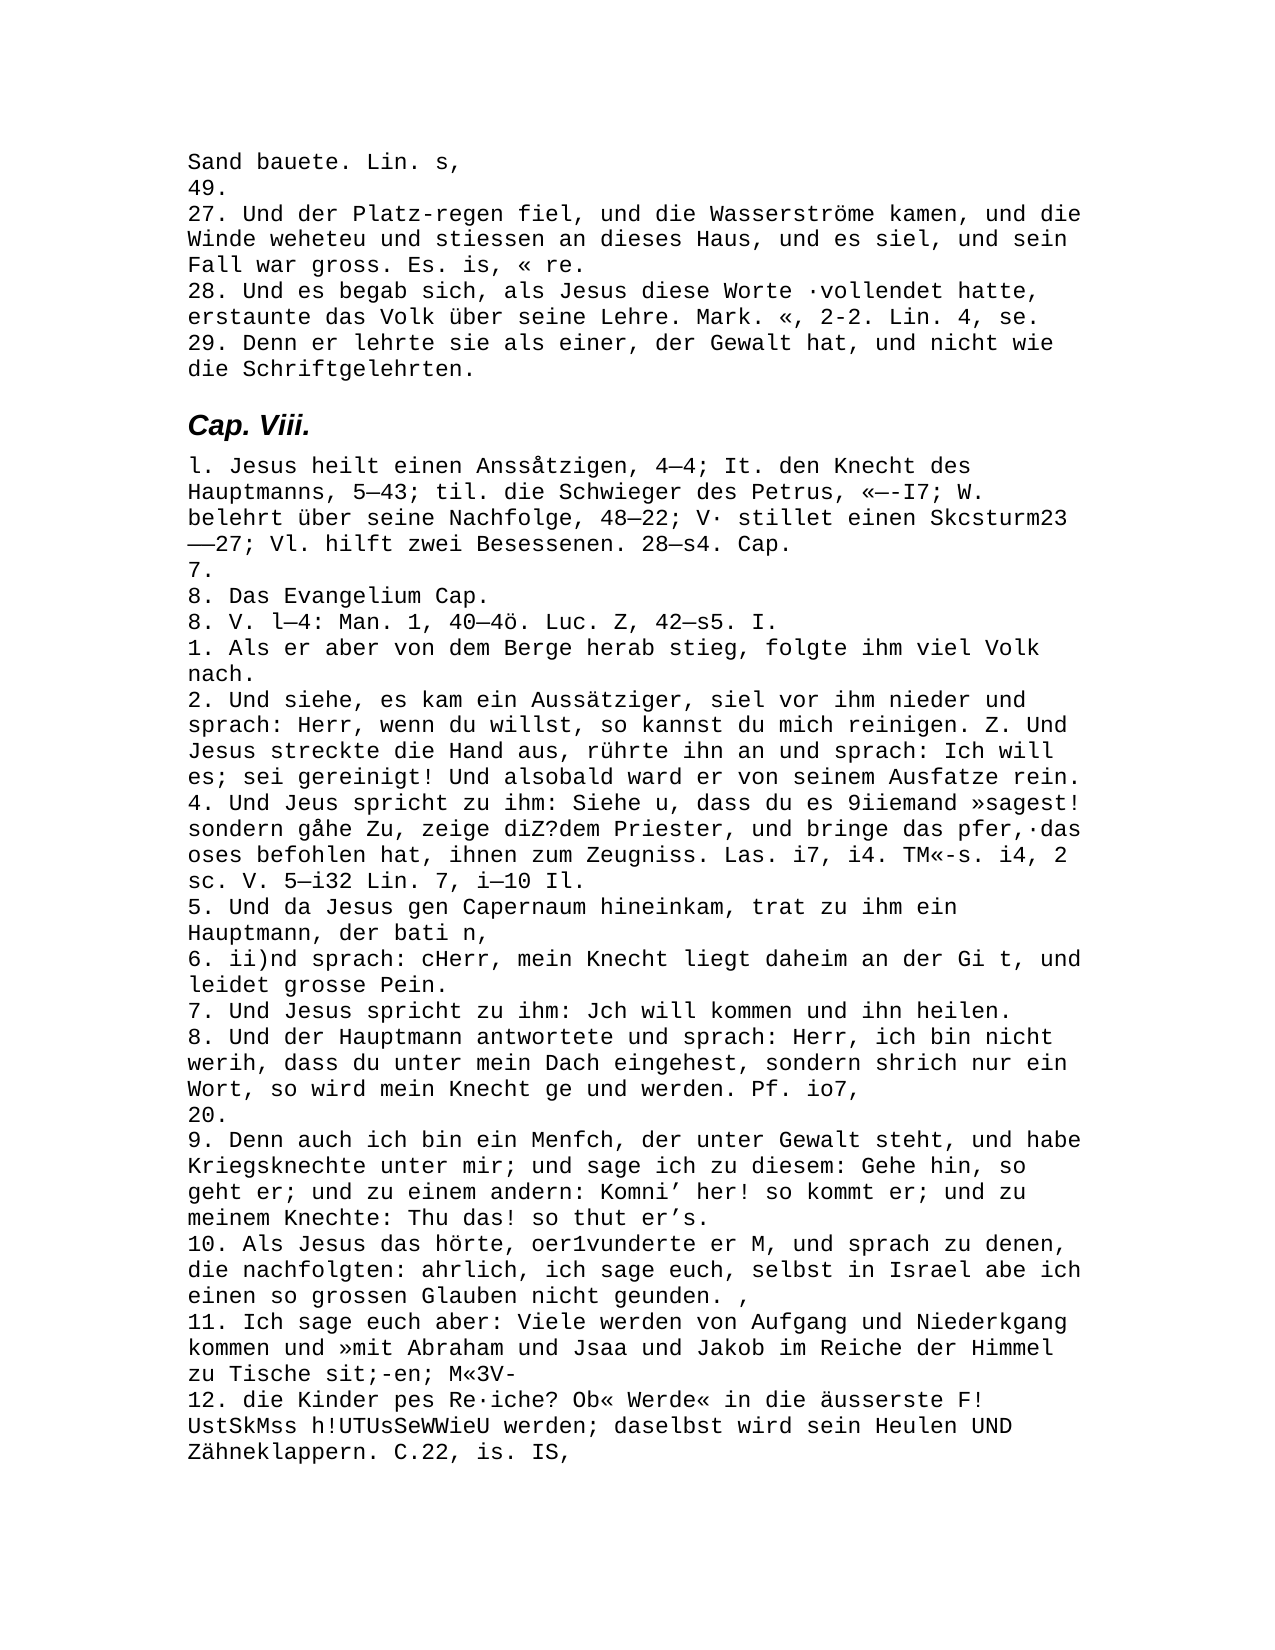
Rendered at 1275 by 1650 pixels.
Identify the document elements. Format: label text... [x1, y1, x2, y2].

text Sand bauete. Lin. s, [187, 150, 1087, 176]
subtitle Cap. Viii. [187, 408, 1087, 442]
text 29. Denn er lehrte sie als einer, der Gewalt hat, und nicht wie die Schriftgelehrten. [187, 332, 1087, 383]
text 9. Denn auch ich bin ein Menfch, der unter Gewalt steht, und habe Kriegsknechte unter mir; und sage ich zu diesem: Gehe hin, so geht er; und zu einem andern: Komni’ her! so kommt er; und zu meinem Knechte: Thu das! so thut er’s. [187, 1129, 1087, 1233]
text 5. Und da Jesus gen Capernaum hineinkam, trat zu ihm ein Hauptmann, der bati n, [187, 895, 1087, 947]
text 8. Und der Hauptmann antwortete und sprach: Herr, ich bin nicht werih, dass du unter mein Dach eingehest, sondern shrich nur ein Wort, so wird mein Knecht ge und werden. Pf. io7, [187, 1025, 1087, 1103]
text 49. [187, 176, 1087, 202]
text 2. Und siehe, es kam ein Aussätziger, siel vor ihm nieder und sprach: Herr, wenn du willst, so kannst du mich reinigen. Z. Und Jesus streckte die Hand aus, rührte ihn an und sprach: Ich will es; sei gereinigt! Und alsobald ward er von seinem Ausfatze rein. [187, 688, 1087, 792]
text 12. die Kinder pes Re·iche? Ob« Werde« in die äusserste F!UstSkMss h!UTUsSeWWieU werden; daselbst wird sein Heulen UND Zähneklappern. C.22, is. IS, [187, 1388, 1087, 1466]
text 8. Das Evangelium Cap. [187, 584, 1087, 610]
text 11. Ich sage euch aber: Viele werden von Aufgang und Niederkgang kommen und »mit Abraham und Jsaa und Jakob im Reiche der Himmel zu Tische sit;-en; M«3V- [187, 1310, 1087, 1388]
text l. Jesus heilt einen Anssåtzigen, 4—4; It. den Knecht des Hauptmanns, 5—43; til. die Schwieger des Petrus, «—-I7; W. belehrt über seine Nachfolge, 48—22; V· stillet einen Skcsturm23——27; Vl. hilft zwei Besessenen. 28—s4. Cap. [187, 454, 1087, 558]
text 10. Als Jesus das hörte, oer1vunderte er M, und sprach zu denen, die nachfolgten: ahrlich, ich sage euch, selbst in Israel abe ich einen so grossen Glauben nicht geunden. , [187, 1233, 1087, 1310]
text 20. [187, 1103, 1087, 1129]
text 1. Als er aber von dem Berge herab stieg, folgte ihm viel Volk nach. [187, 636, 1087, 688]
text 6. ii)nd sprach: cHerr, mein Knecht liegt daheim an der Gi t, und leidet grosse Pein. [187, 947, 1087, 999]
text 4. Und Jeus spricht zu ihm: Siehe u, dass du es 9iiemand »sagest! sondern gåhe Zu, zeige diZ?dem Priester, und bringe das pfer,·das oses befohlen hat, ihnen zum Zeugniss. Las. i7, i4. TM«-s. i4, 2 sc. V. 5—i32 Lin. 7, i—10 Il. [187, 792, 1087, 895]
text 7. Und Jesus spricht zu ihm: Jch will kommen und ihn heilen. [187, 999, 1087, 1025]
text 7. [187, 558, 1087, 584]
text 27. Und der Platz-regen fiel, und die Wasserströme kamen, und die Winde weheteu und stiessen an dieses Haus, und es siel, und sein Fall war gross. Es. is, « re. [187, 202, 1087, 280]
text 8. V. l—4: Man. 1, 40—4ö. Luc. Z, 42—s5. I. [187, 610, 1087, 636]
text 28. Und es begab sich, als Jesus diese Worte ·vollendet hatte, erstaunte das Volk über seine Lehre. Mark. «, 2-2. Lin. 4, se. [187, 280, 1087, 332]
